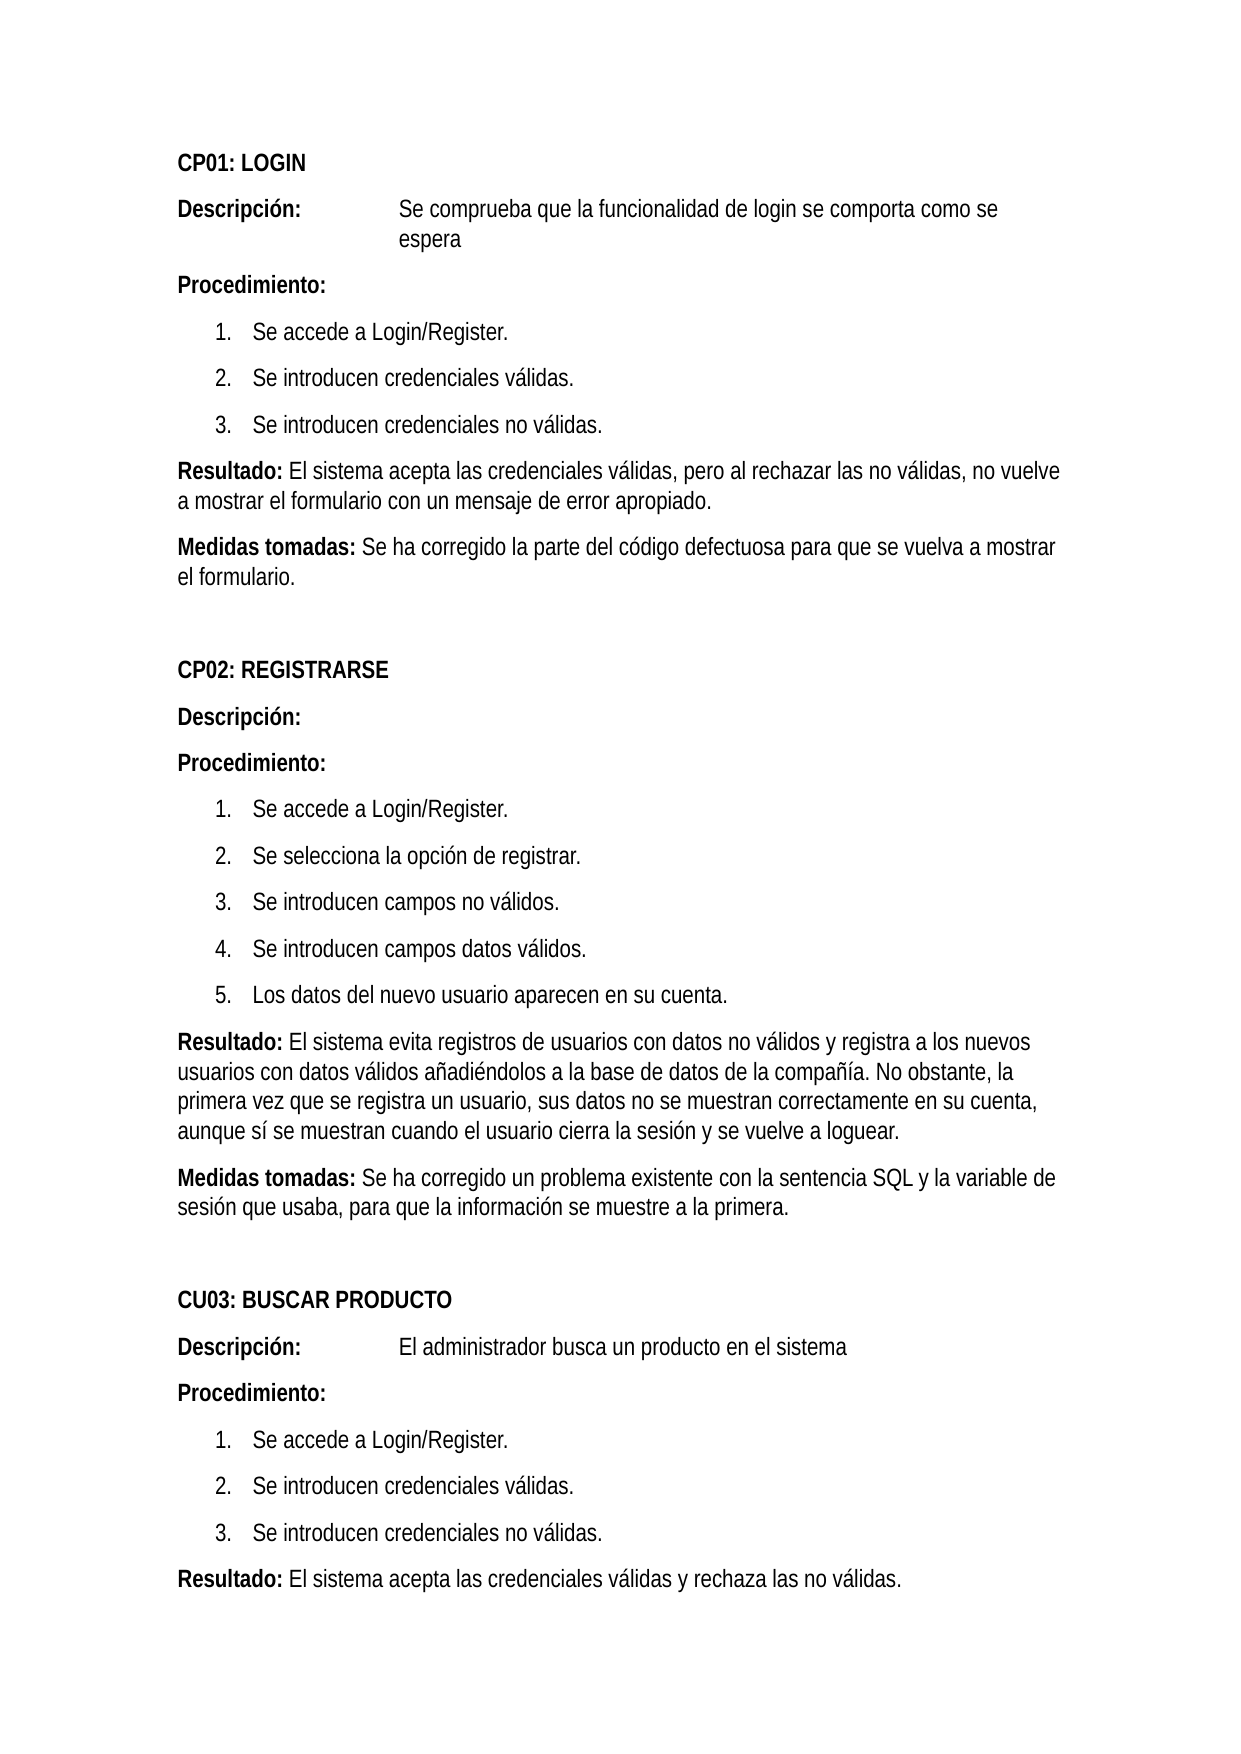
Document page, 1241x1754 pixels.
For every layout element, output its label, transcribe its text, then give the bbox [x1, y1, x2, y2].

text Medidas tomadas: Se ha corregido un problema existente con la sentencia SQL y la variable de sesión que usaba, para que la información se muestre a la primera. [177, 1163, 1063, 1221]
text CP01: LOGIN [177, 148, 1063, 176]
list Los datos del nuevo usuario aparecen en su cuenta. [215, 980, 1063, 1009]
text Procedimiento: [177, 748, 1063, 777]
text Medidas tomadas: Se ha corregido la parte del código defectuosa para que se vuelva a mostrar el formulario. [177, 532, 1063, 591]
list Se selecciona la opción de registrar. [215, 841, 1063, 869]
list Se accede a Login/Register. [215, 794, 1063, 823]
list Se introducen credenciales válidas. [215, 1471, 1063, 1500]
text CU03: BUSCAR PRODUCTO [177, 1285, 1063, 1314]
text Descripción: Se comprueba que la funcionalidad de login se comporta como se espera [177, 194, 1063, 252]
text Resultado: El sistema acepta las credenciales válidas, pero al rechazar las no válidas, no vuelve a mostrar el formulario con un mensaje de error apropiado. [177, 456, 1063, 514]
text Resultado: El sistema evita registros de usuarios con datos no válidos y registra a los nuevos usuarios con datos válidos añadiéndolos a la base de datos de la compañía. No obstante, la primera vez que se registra un usuario, sus datos no se muestran correctamente en su cuenta, aunque sí se muestran cuando el usuario cierra la sesión y se vuelve a loguear. [177, 1027, 1063, 1145]
text Descripción: El administrador busca un producto en el sistema [177, 1332, 1063, 1360]
list Se introducen credenciales no válidas. [215, 410, 1063, 438]
text Procedimiento: [177, 1378, 1063, 1407]
text CP02: REGISTRARSE [177, 655, 1063, 684]
list Se introducen credenciales válidas. [215, 363, 1063, 392]
text Procedimiento: [177, 270, 1063, 299]
list Se introducen campos datos válidos. [215, 934, 1063, 962]
text Descripción: [177, 702, 1063, 730]
text Resultado: El sistema acepta las credenciales válidas y rechaza las no válidas. [177, 1564, 1063, 1593]
list Se introducen credenciales no válidas. [215, 1518, 1063, 1546]
list Se accede a Login/Register. [215, 317, 1063, 345]
list Se introducen campos no válidos. [215, 887, 1063, 916]
list Se accede a Login/Register. [215, 1425, 1063, 1453]
